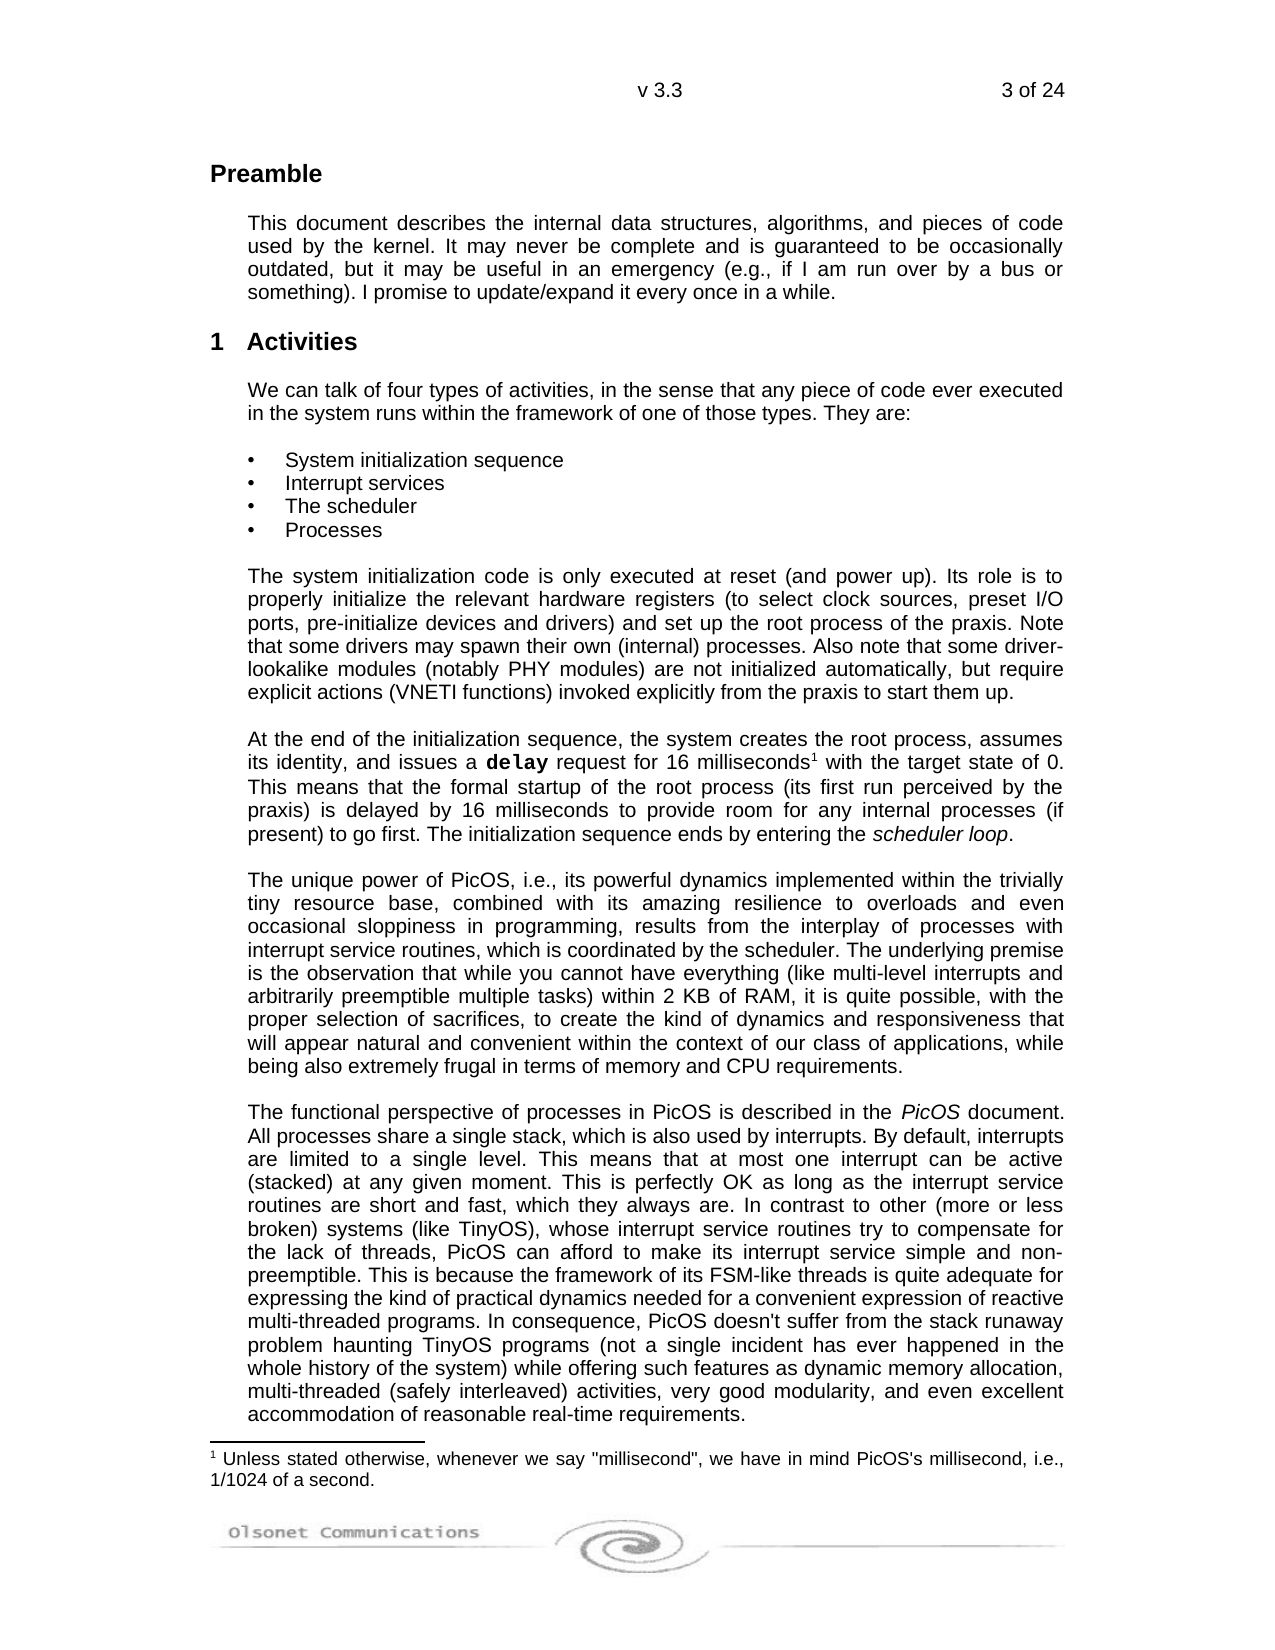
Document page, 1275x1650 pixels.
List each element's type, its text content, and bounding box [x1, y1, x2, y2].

picture [210, 1504, 1065, 1596]
list Interrupt services [247, 472, 1065, 495]
text We can talk of four types of activities, in the sense that any piece of code ever executed in the system runs within the framework of one of those types. They are: [247, 378, 1065, 425]
text The system initialization code is only executed at reset (and power up). Its role is to properly initialize the relevant hardware registers (to select clock sources, preset I/O ports, pre-initialize devices and drivers) and set up the root process of the praxis. Note that some drivers may spawn their own (internal) processes. Also note that some driver-lookalike modules (notably PHY modules) are not initialized automatically, but require explicit actions (VNETI functions) invoked explicitly from the praxis to start them up. [247, 565, 1065, 704]
subtitle Activities [210, 327, 1065, 355]
list Processes [247, 518, 1065, 542]
text This document describes the internal data structures, algorithms, and pieces of code used by the kernel. It may never be complete and is guaranteed to be occasionally outdated, but it may be useful in an emergency (e.g., if I am run over by a bus or something). I promise to update/expand it every once in a while. [247, 211, 1065, 304]
text At the end of the initialization sequence, the system creates the root process, assumes its identity, and issues a delay request for 16 milliseconds with the target state of 0. This means that the formal startup of the root process (its first run perceived by the praxis) is delayed by 16 milliseconds to provide room for any internal processes (if present) to go first. The initialization sequence ends by entering the scheduler loop. [247, 727, 1065, 845]
text The functional perspective of processes in PicOS is described in the PicOS document. All processes share a single stack, which is also used by interrupts. By default, interrupts are limited to a single level. This means that at most one interrupt can be active (stacked) at any given moment. This is perfectly OK as long as the interrupt service routines are short and fast, which they always are. In contrast to other (more or less broken) systems (like TinyOS), whose interrupt service routines try to compensate for the lack of threads, PicOS can afford to make its interrupt service simple and non-preemptible. This is because the framework of its FSM-like threads is quite adequate for expressing the kind of practical dynamics needed for a convenient expression of reactive multi-threaded programs. In consequence, PicOS doesn't suffer from the stack runaway problem haunting TinyOS programs (not a single incident has ever happened in the whole history of the system) while offering such features as dynamic memory allocation, multi-threaded (safely interleaved) activities, very good modularity, and even excellent accommodation of reasonable real-time requirements. [247, 1101, 1065, 1426]
list The scheduler [247, 495, 1065, 518]
text Unless stated otherwise, whenever we say "millisecond", we have in mind PicOS's millisecond, i.e., 1/1024 of a second. [210, 1448, 1065, 1490]
text The unique power of PicOS, i.e., its powerful dynamics implemented within the trivially tiny resource base, combined with its amazing resilience to overloads and even occasional sloppiness in programming, results from the interplay of processes with interrupt service routines, which is coordinated by the scheduler. The underlying premise is the observation that while you cannot have everything (like multi-level interrupts and arbitrarily preemptible multiple tasks) within 2 KB of RAM, it is quite possible, with the proper selection of sacrifices, to create the kind of dynamics and responsiveness that will appear natural and convenient within the context of our class of applications, while being also extremely frugal in terms of memory and CPU requirements. [247, 869, 1065, 1078]
subtitle Preamble [210, 160, 1065, 188]
list System initialization sequence [247, 448, 1065, 472]
